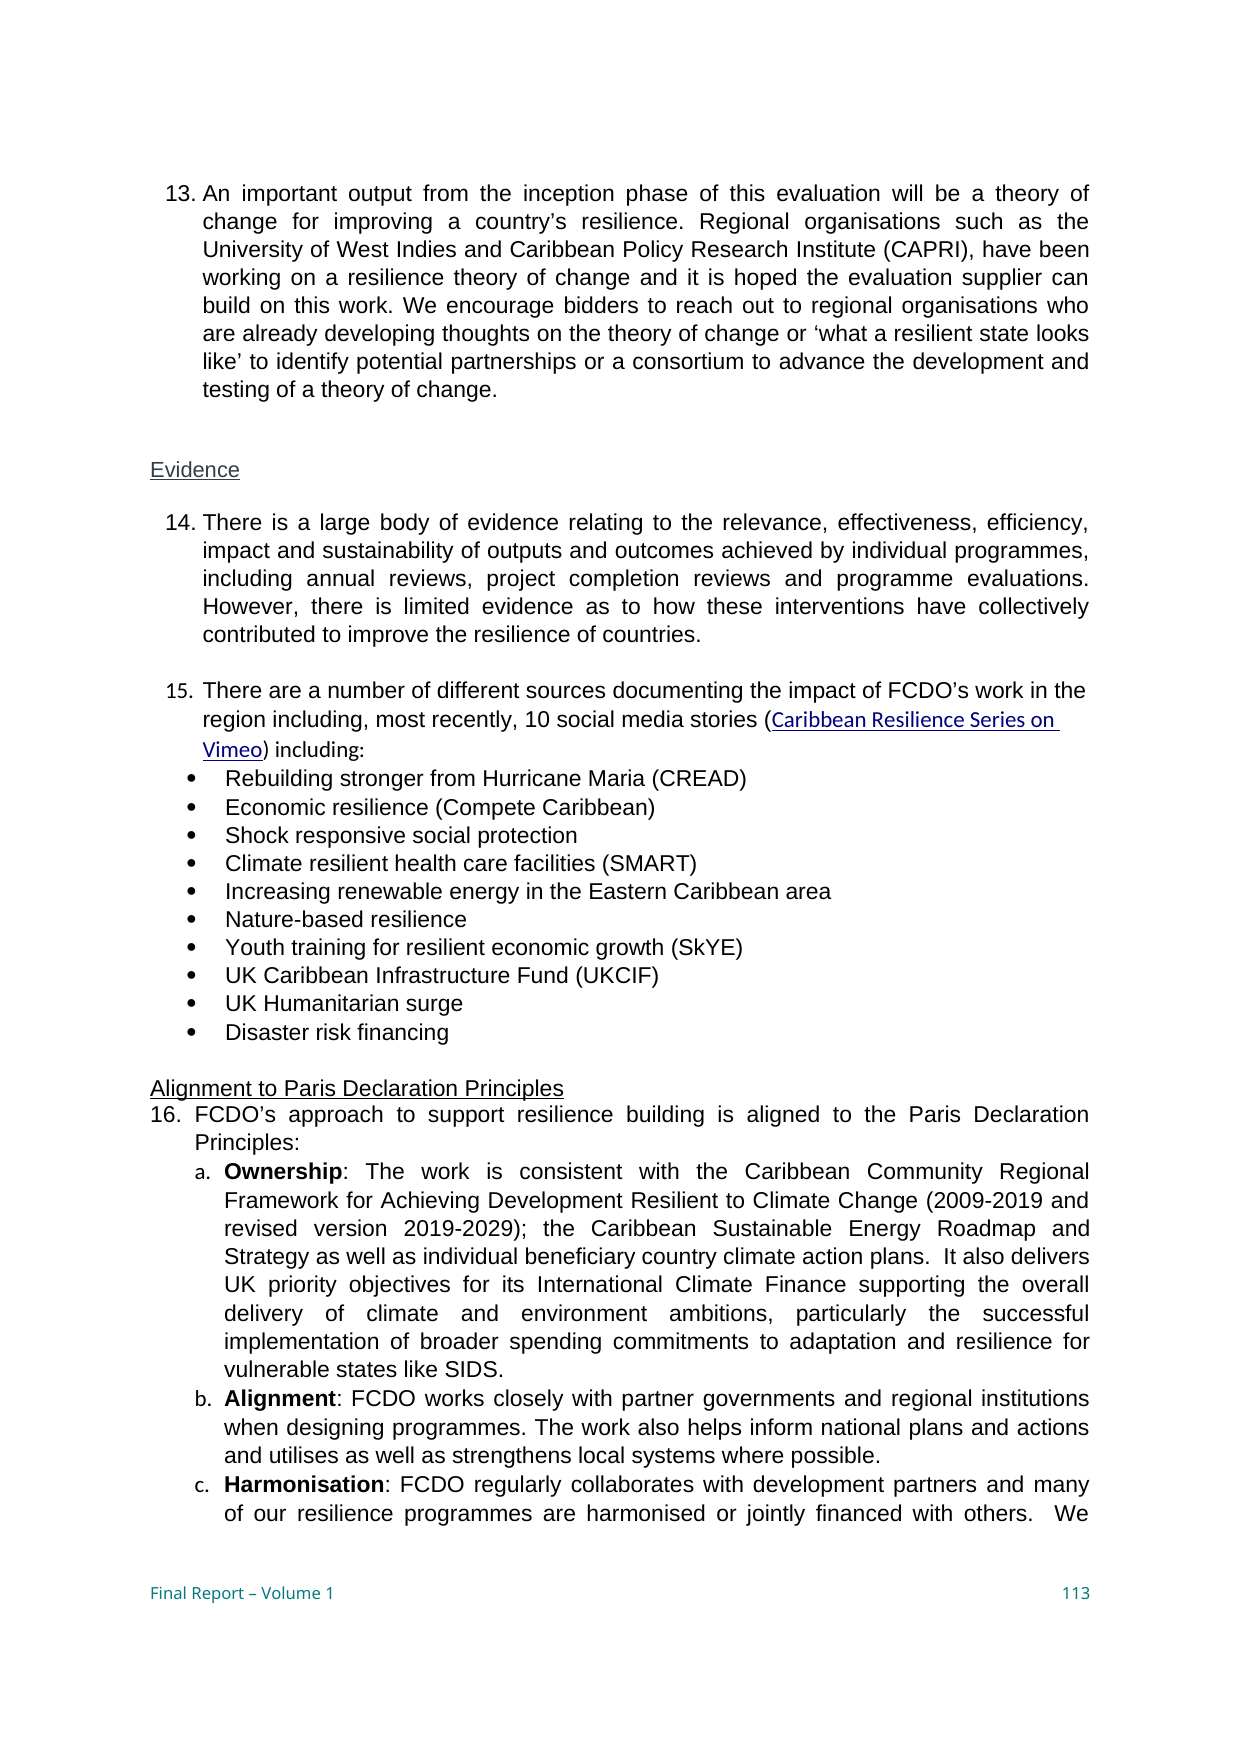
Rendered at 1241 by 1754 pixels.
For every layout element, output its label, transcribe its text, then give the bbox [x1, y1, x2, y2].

list Increasing renewable energy in the Eastern Caribbean area [187, 878, 1090, 904]
list Disaster risk financing [187, 1018, 1090, 1045]
list Alignment: FCDO works closely with partner governments and regional institutions when designing programmes. The work also helps inform national plans and actions and utilises as well as strengthens local systems where possible. [194, 1384, 1090, 1468]
list Alignment to Paris Declaration Principles [150, 1075, 1090, 1101]
list Ownership: The work is consistent with the Caribbean Community Regional Framework for Achieving Development Resilient to Climate Change (2009-2019 and revised version 2019-2029); the Caribbean Sustainable Energy Roadmap and Strategy as well as individual beneficiary country climate action plans. It also delivers UK priority objectives for its International Climate Finance supporting the overall delivery of climate and environment ambitions, particularly the successful implementation of broader spending commitments to adaptation and resilience for vulnerable states like SIDS. [194, 1157, 1090, 1382]
list An important output from the inception phase of this evaluation will be a theory of change for improving a country’s resilience. Regional organisations such as the University of West Indies and Caribbean Policy Research Institute (CAPRI), have been working on a resilience theory of change and it is hoped the evaluation supplier can build on this work. We encourage bidders to reach out to regional organisations who are already developing thoughts on the theory of change or ‘what a resilient state looks like’ to identify potential partnerships or a consortium to advance the development and testing of a theory of change. [165, 179, 1090, 403]
list Shock responsive social protection [187, 822, 1090, 848]
list Youth training for resilient economic growth (SkYE) [187, 934, 1090, 961]
list UK Humanitarian surge [187, 990, 1090, 1017]
list There is a large body of evidence relating to the relevance, effectiveness, efficiency, impact and sustainability of outputs and outcomes achieved by individual programmes, including annual reviews, project completion reviews and programme evaluations. However, there is limited evidence as to how these interventions have collectively contributed to improve the resilience of countries. [165, 509, 1090, 648]
list Rebuilding stronger from Hurricane Maria (CREAD) [187, 765, 1090, 792]
list FCDO’s approach to support resilience building is aligned to the Paris Declaration Principles: [150, 1101, 1090, 1156]
list Nature-based resilience [187, 906, 1090, 932]
text Evidence [150, 457, 1090, 482]
list Harmonisation: FCDO regularly collaborates with development partners and many of our resilience programmes are harmonised or jointly financed with others. We [194, 1470, 1090, 1526]
list There are a number of different sources documenting the impact of FCDO’s work in the region including, most recently, 10 social media stories (Caribbean Resilience Series on Vimeo) including: [165, 676, 1090, 763]
list Economic resilience (Compete Caribbean) [187, 793, 1090, 820]
list UK Caribbean Infrastructure Fund (UKCIF) [187, 962, 1090, 989]
list Climate resilient health care facilities (SMART) [187, 850, 1090, 876]
